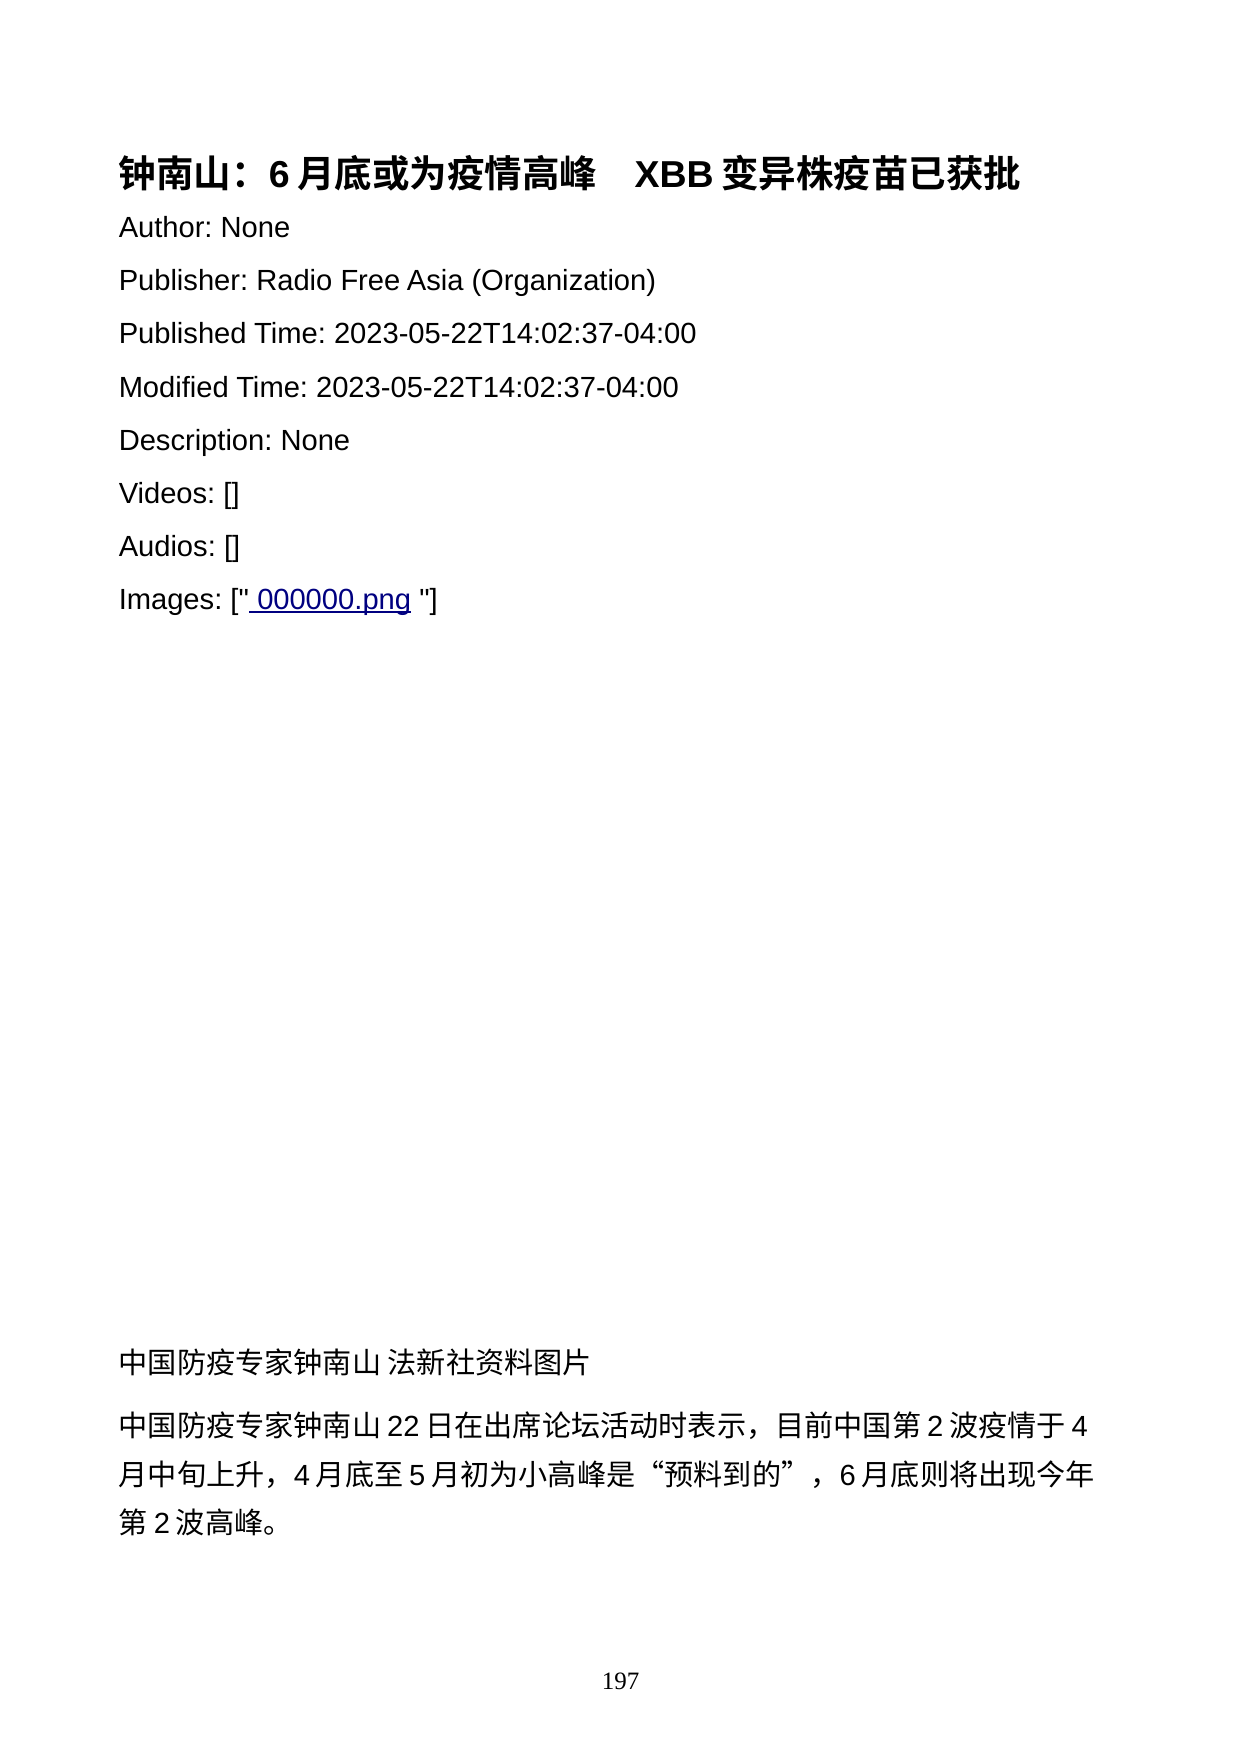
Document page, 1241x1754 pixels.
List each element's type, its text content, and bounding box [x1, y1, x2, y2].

text Audios: [] [118, 529, 1122, 563]
text 中国防疫专家钟南山22日在出席论坛活动时表示，目前中国第2波疫情于4月中旬上升，4月底至5月初为小高峰是“预料到的”，6月底则将出现今年第2波高峰。 [118, 1403, 1122, 1542]
text Videos: [] [118, 476, 1122, 509]
text Description: None [118, 423, 1122, 456]
text Author: None [118, 210, 1122, 244]
text 中国防疫专家钟南山 法新社资料图片 [118, 635, 1122, 1382]
text Images: [" 000000.png "] [118, 582, 1122, 616]
text Published Time: 2023-05-22T14:02:37-04:00 [118, 317, 1122, 350]
text Modified Time: 2023-05-22T14:02:37-04:00 [118, 370, 1122, 403]
subtitle 钟南山：6月底或为疫情高峰 XBB变异株疫苗已获批 [118, 143, 1122, 198]
text Publisher: Radio Free Asia (Organization) [118, 263, 1122, 297]
